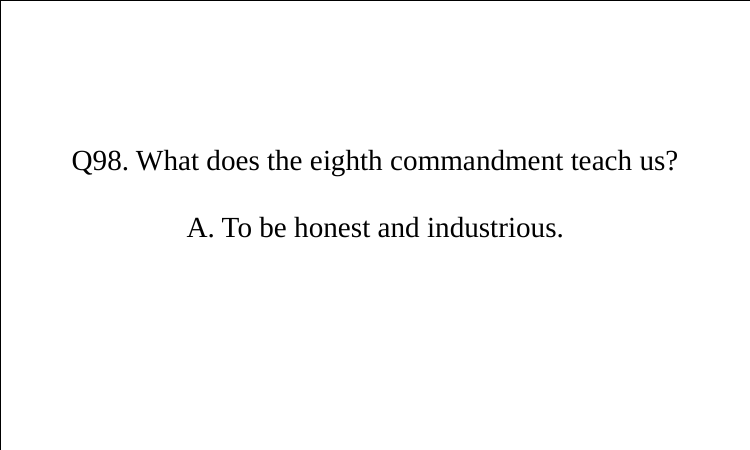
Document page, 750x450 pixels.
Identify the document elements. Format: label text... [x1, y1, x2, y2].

text Q98. What does the eighth commandment teach us? A. To be honest and industrious. [1, 9, 750, 244]
